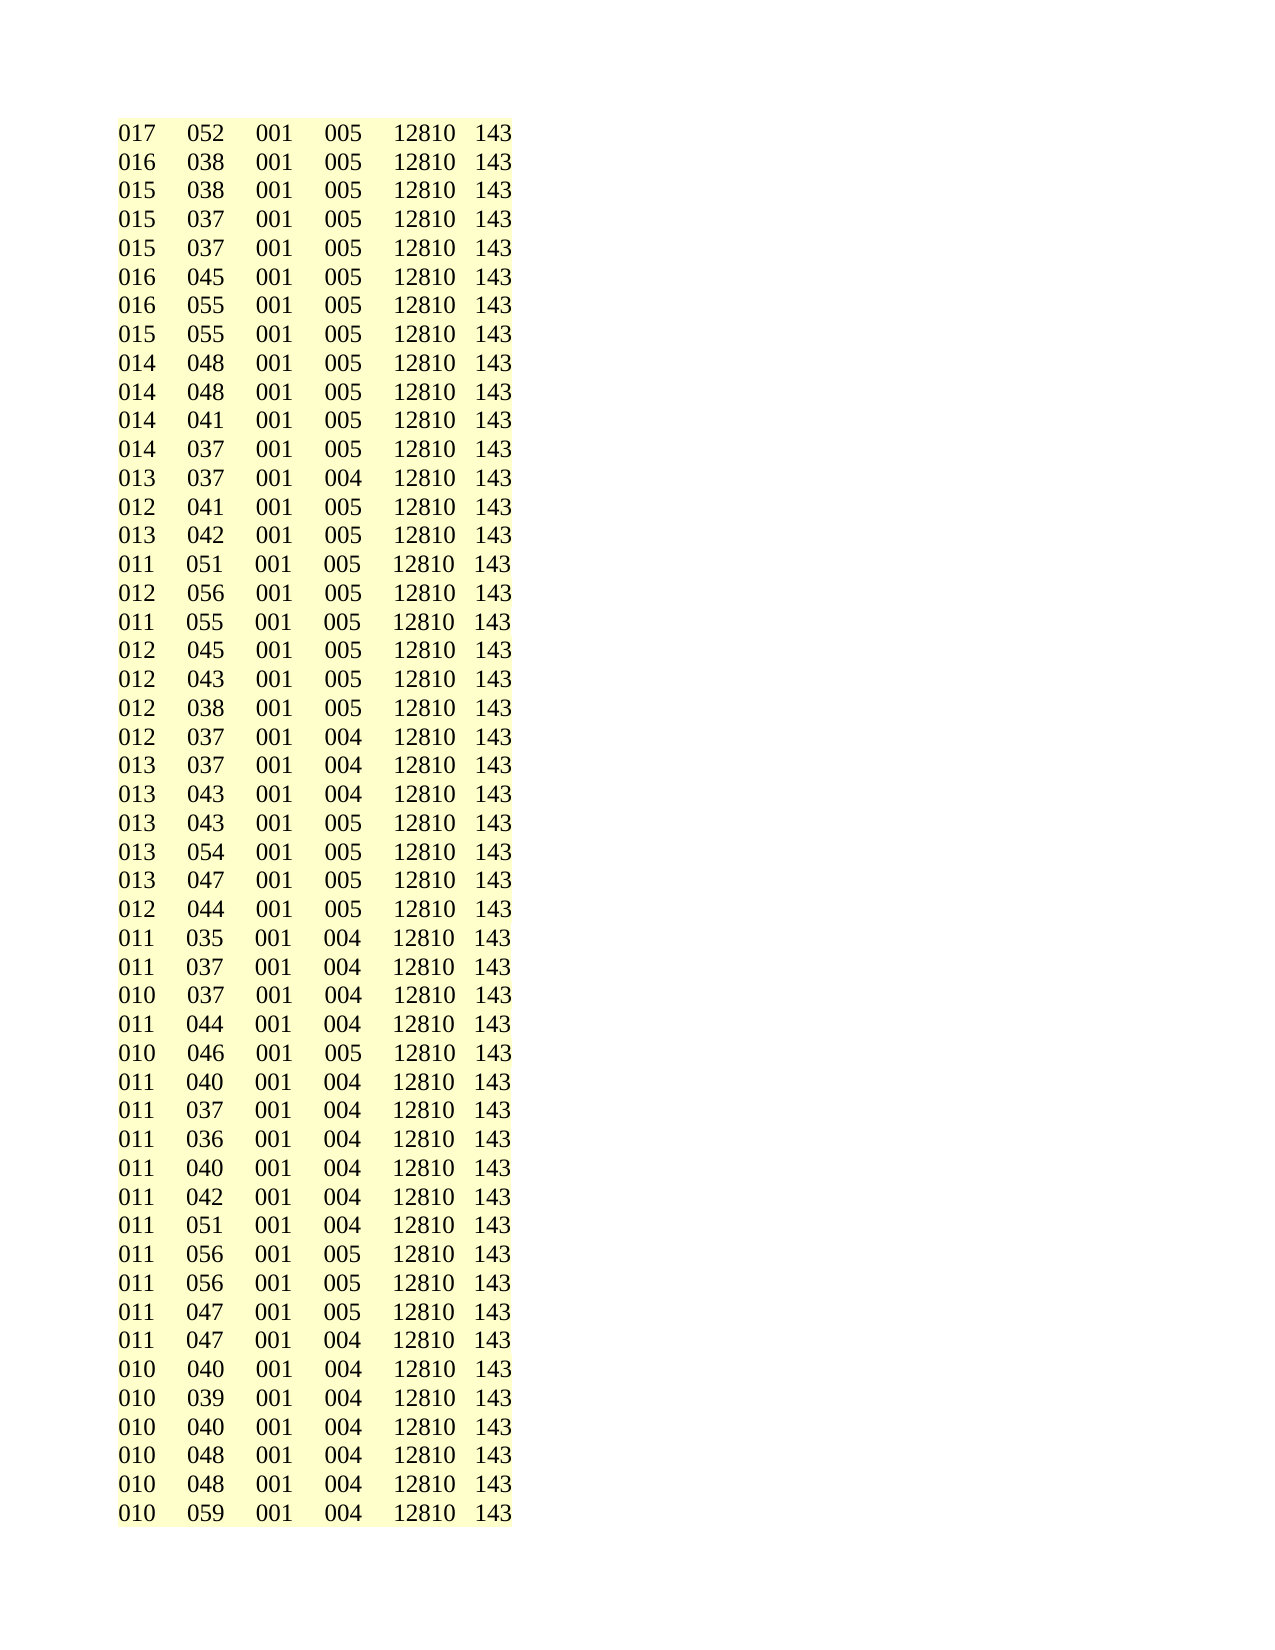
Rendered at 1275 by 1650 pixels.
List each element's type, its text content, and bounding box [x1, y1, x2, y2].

text 010 040 001 004 12810 143 [118, 1412, 1157, 1441]
text 015 037 001 005 12810 143 [118, 233, 1157, 262]
text 015 037 001 005 12810 143 [118, 204, 1157, 233]
text 011 040 001 004 12810 143 [118, 1153, 1157, 1182]
text 011 056 001 005 12810 143 [118, 1239, 1157, 1268]
text 011 051 001 005 12810 143 [118, 549, 1157, 578]
text 013 037 001 004 12810 143 [118, 463, 1157, 492]
text 012 043 001 005 12810 143 [118, 664, 1157, 693]
text 011 040 001 004 12810 143 [118, 1067, 1157, 1096]
text 012 037 001 004 12810 143 [118, 722, 1157, 751]
text 011 035 001 004 12810 143 [118, 923, 1157, 952]
text 011 047 001 005 12810 143 [118, 1297, 1157, 1326]
text 012 041 001 005 12810 143 [118, 492, 1157, 521]
text 012 056 001 005 12810 143 [118, 578, 1157, 607]
text 011 044 001 004 12810 143 [118, 1009, 1157, 1038]
text 011 056 001 005 12810 143 [118, 1268, 1157, 1297]
text 011 051 001 004 12810 143 [118, 1211, 1157, 1239]
text 014 041 001 005 12810 143 [118, 406, 1157, 434]
text 010 037 001 004 12810 143 [118, 981, 1157, 1009]
text 015 055 001 005 12810 143 [118, 319, 1157, 348]
text 012 045 001 005 12810 143 [118, 636, 1157, 664]
text 010 046 001 005 12810 143 [118, 1038, 1157, 1067]
text 011 037 001 004 12810 143 [118, 1096, 1157, 1124]
text 016 038 001 005 12810 143 [118, 147, 1157, 176]
text 010 040 001 004 12810 143 [118, 1354, 1157, 1383]
text 011 055 001 005 12810 143 [118, 607, 1157, 636]
text 010 048 001 004 12810 143 [118, 1469, 1157, 1498]
text 013 054 001 005 12810 143 [118, 837, 1157, 866]
text 017 052 001 005 12810 143 [118, 118, 1157, 147]
text 012 038 001 005 12810 143 [118, 693, 1157, 722]
text 013 042 001 005 12810 143 [118, 521, 1157, 549]
text 013 037 001 004 12810 143 [118, 751, 1157, 779]
text 011 042 001 004 12810 143 [118, 1182, 1157, 1211]
text 015 038 001 005 12810 143 [118, 176, 1157, 204]
text 013 043 001 004 12810 143 [118, 779, 1157, 808]
text 013 043 001 005 12810 143 [118, 808, 1157, 837]
text 014 048 001 005 12810 143 [118, 348, 1157, 377]
text 014 048 001 005 12810 143 [118, 377, 1157, 406]
text 010 039 001 004 12810 143 [118, 1383, 1157, 1412]
text 012 044 001 005 12810 143 [118, 894, 1157, 923]
text 016 055 001 005 12810 143 [118, 291, 1157, 319]
text 011 036 001 004 12810 143 [118, 1124, 1157, 1153]
text 013 047 001 005 12810 143 [118, 866, 1157, 894]
text 011 037 001 004 12810 143 [118, 952, 1157, 981]
text 010 059 001 004 12810 143 [118, 1498, 1157, 1527]
text 010 048 001 004 12810 143 [118, 1441, 1157, 1469]
text 014 037 001 005 12810 143 [118, 434, 1157, 463]
text 011 047 001 004 12810 143 [118, 1326, 1157, 1354]
text 016 045 001 005 12810 143 [118, 262, 1157, 291]
